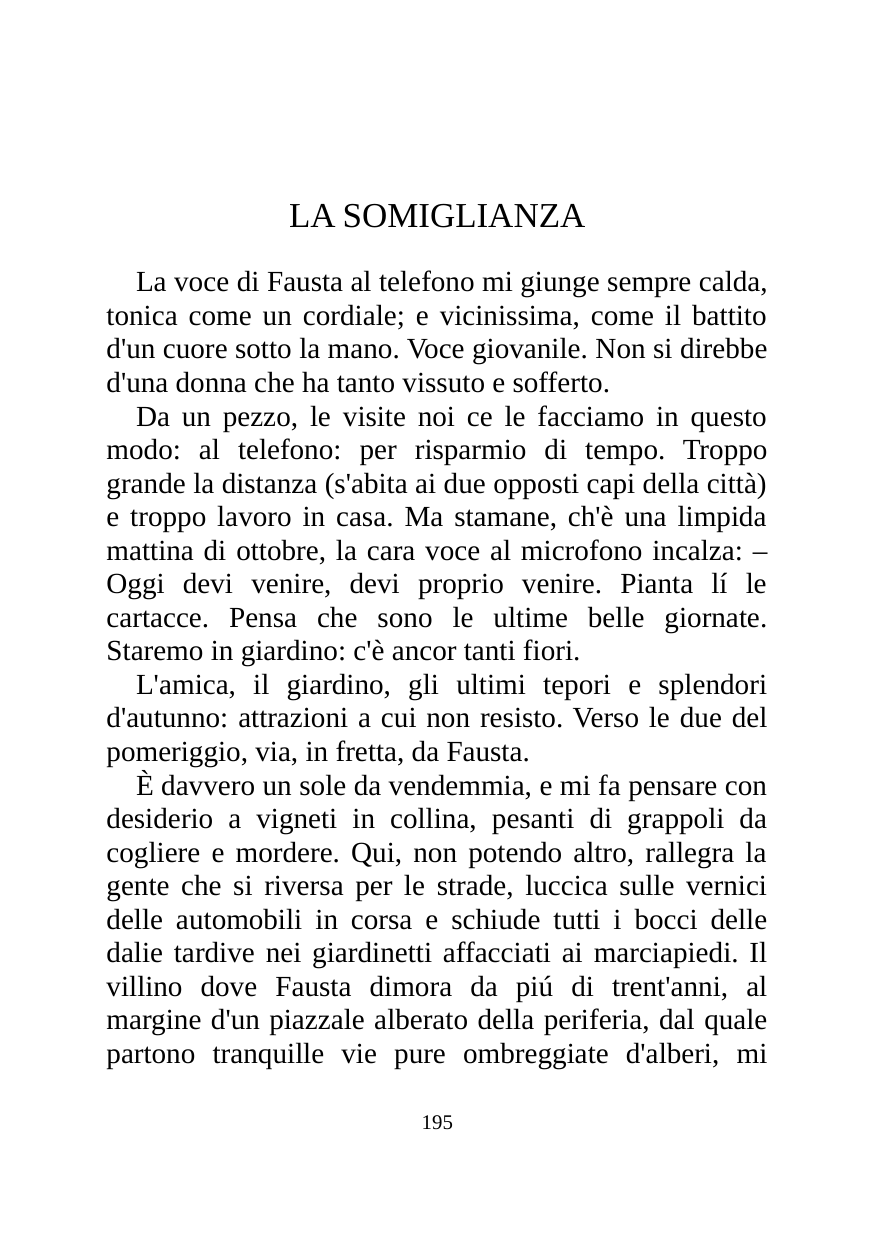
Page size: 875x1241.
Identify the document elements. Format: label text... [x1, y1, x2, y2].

text L'amica, il giardino, gli ultimi tepori e splendori d'autunno: attrazioni a cui non resisto. Verso le due del pomeriggio, via, in fretta, da Fausta. [106, 667, 768, 768]
text La voce di Fausta al telefono mi giunge sempre calda, tonica come un cordiale; e vicinissima, come il battito d'un cuore sotto la mano. Voce giovanile. Non si direbbe d'una donna che ha tanto vissuto e sofferto. [106, 264, 768, 399]
text Da un pezzo, le visite noi ce le facciamo in questo modo: al telefono: per risparmio di tempo. Troppo grande la distanza (s'abita ai due opposti capi della città) e troppo lavoro in casa. Ma stamane, ch'è una limpida mattina di ottobre, la cara voce al microfono incalza: – Oggi devi venire, devi proprio venire. Pianta lí le cartacce. Pensa che sono le ultime belle giornate. Staremo in giardino: c'è ancor tanti fiori. [106, 399, 768, 667]
subtitle LA SOMIGLIANZA [106, 195, 768, 235]
text È davvero un sole da vendemmia, e mi fa pensare con desiderio a vigneti in collina, pesanti di grappoli da cogliere e mordere. Qui, non potendo altro, rallegra la gente che si riversa per le strade, luccica sulle vernici delle automobili in corsa e schiude tutti i bocci delle dalie tardive nei giardinetti affacciati ai marciapiedi. Il villino dove Fausta dimora da piú di trent'anni, al margine d'un piazzale alberato della periferia, dal quale partono tranquille vie pure ombreggiate d'alberi, mi [106, 768, 768, 1069]
